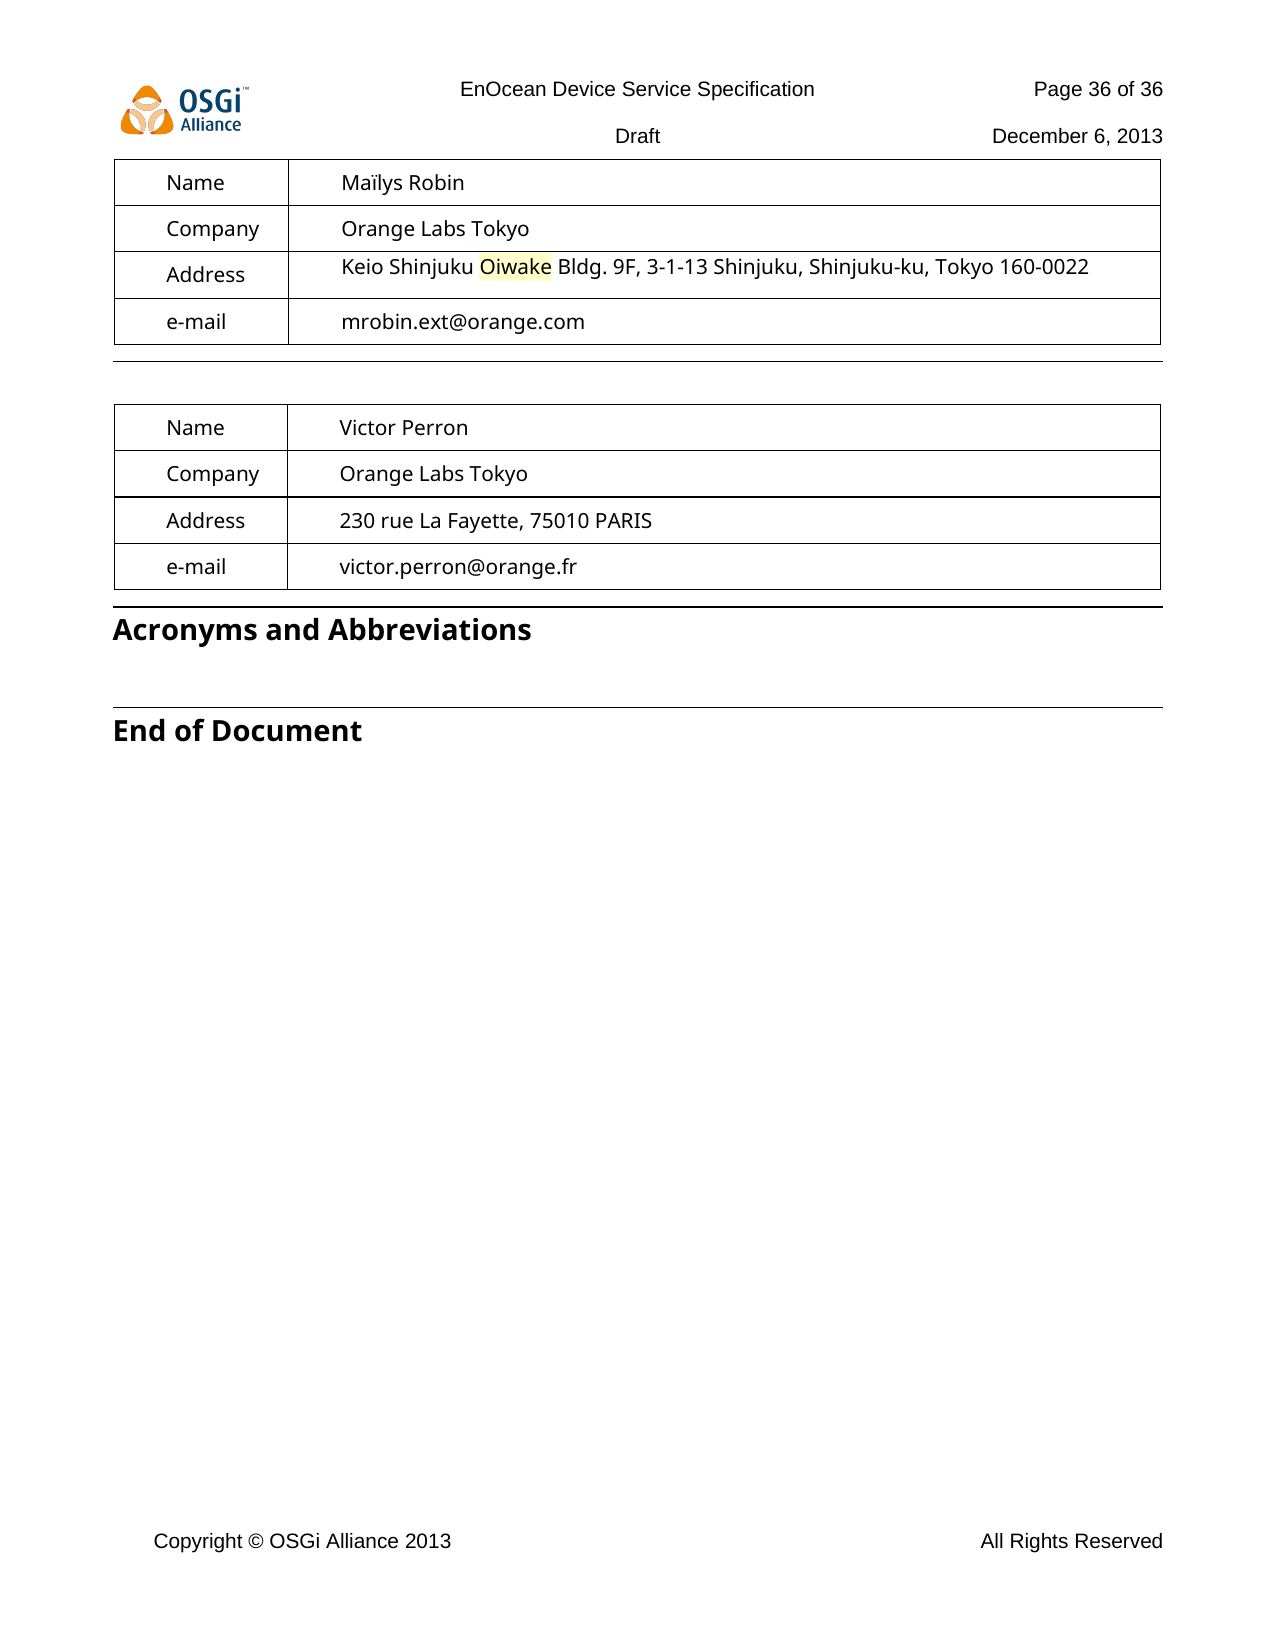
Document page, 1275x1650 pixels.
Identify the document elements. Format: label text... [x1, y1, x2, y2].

table_header Maïlys Robin [289, 160, 1160, 205]
table_cell Keio Shinjuku Oiwake Bldg. 9F, 3-1-13 Shinjuku, Shinjuku-ku, Tokyo 160-0022 [289, 252, 1160, 297]
table_cell Company [115, 206, 288, 251]
table_header Name [115, 160, 288, 205]
subtitle Acronyms and Abbreviations [112, 607, 1163, 649]
table_cell mrobin.ext@orange.com [289, 299, 1160, 343]
table_cell e-mail [115, 544, 287, 589]
table_cell Address [115, 252, 288, 297]
picture [113, 78, 257, 142]
table_cell 230 rue La Fayette, 75010 PARIS [288, 498, 1160, 542]
table_cell e-mail [115, 299, 288, 343]
table_cell Address [115, 498, 287, 542]
table_cell Orange Labs Tokyo [288, 451, 1160, 496]
table_header Victor Perron [288, 405, 1160, 450]
table_header Name [115, 405, 287, 450]
table_cell victor.perron@orange.fr [288, 544, 1160, 589]
table_cell Orange Labs Tokyo [289, 206, 1160, 251]
subtitle End of Document [112, 708, 1163, 749]
table_cell Company [115, 451, 287, 496]
